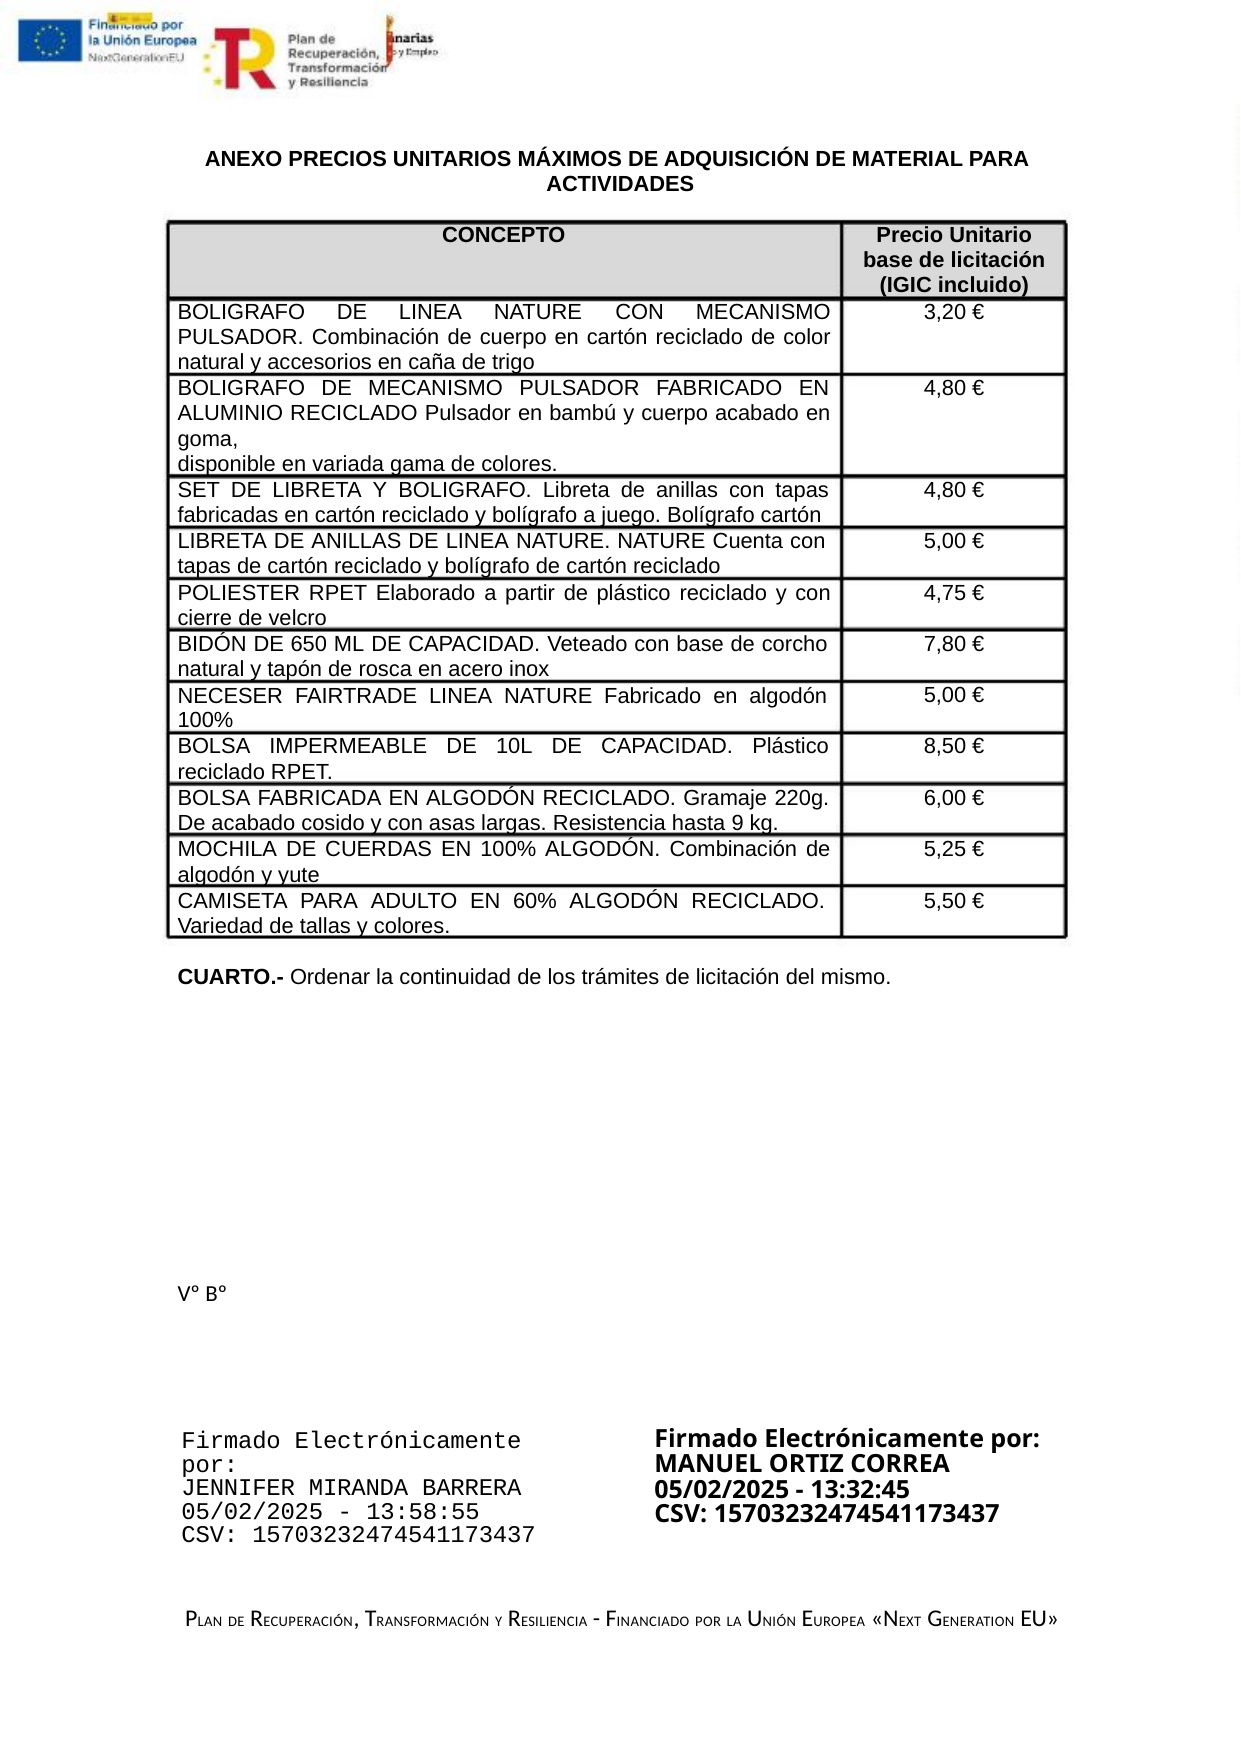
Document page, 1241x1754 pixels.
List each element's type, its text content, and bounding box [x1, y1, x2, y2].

text Variedad de tallas y colores. [177, 914, 855, 938]
text DE [337, 299, 392, 324]
text 4,75 € [923, 580, 1009, 605]
text 05/02/2025 - 13:32:45 [654, 1478, 983, 1500]
text goma, [177, 426, 855, 451]
text BOLSA IMPERMEABLE DE 10L DE CAPACIDAD. Plástico [177, 734, 855, 759]
text 8,50 € [923, 734, 1009, 759]
text base de licitación [863, 248, 1070, 273]
text CSV: 15703232474541173437 [181, 1521, 561, 1548]
text ACTIVIDADES [546, 172, 1061, 196]
text LIBRETA DE ANILLAS DE LINEA NATURE. NATURE Cuenta con [177, 529, 855, 553]
text reciclado RPET. [177, 759, 855, 784]
text PLAN DE RECUPERACIÓN, TRANSFORMACIÓN Y RESILIENCIA - FINANCIADO POR LA UNIÓN EUROPEA «NEXT GENERATION EU» [185, 1604, 1083, 1632]
text 4,80 € [923, 478, 1009, 502]
text por: [181, 1454, 546, 1474]
text MOCHILA DE CUERDAS EN 100% ALGODÓN. Combinación de [177, 837, 855, 862]
text 5/02/2025 - 13:58:55 [195, 1498, 504, 1521]
text CAMISETA PARA ADULTO EN 60% ALGODÓN RECICLADO. [177, 888, 855, 913]
text 6,00 € [923, 786, 1009, 810]
text 3,20 € [923, 299, 1009, 324]
text 0 [181, 1498, 195, 1521]
text 4,80 € [923, 376, 1009, 400]
text Vº Bº [177, 1279, 252, 1307]
text 5,00 € [923, 529, 1009, 553]
text natural y accesorios en caña de trigo [177, 350, 855, 374]
text CONCEPTO [442, 223, 584, 247]
text Firmado Electrónicamente [181, 1427, 546, 1454]
text BOLSA FABRICADA EN ALGODÓN RECICLADO. Gramaje 220g. [177, 786, 855, 810]
text NATURE [493, 299, 608, 324]
text Firmado Electrónicamente por: [654, 1425, 1048, 1453]
text CON [615, 299, 689, 324]
text 100% [177, 708, 258, 733]
text ANEXO PRECIOS UNITARIOS MÁXIMOS DE ADQUISICIÓN DE MATERIAL PARA [204, 146, 1061, 171]
text BOLIGRAFO DE MECANISMO PULSADOR FABRICADO EN [177, 376, 855, 400]
text 5,50 € [923, 888, 1009, 913]
text PULSADOR. Combinación de cuerpo en cartón reciclado de color [177, 324, 855, 349]
text BOLIGRAFO [177, 299, 330, 324]
text NECESER FAIRTRADE LINEA NATURE Fabricado en algodón [177, 683, 855, 708]
text ALUMINIO RECICLADO Pulsador en bambú y cuerpo acabado en [177, 401, 855, 426]
text CUARTO.- Ordenar la continuidad de los trámites de licitación del mismo. [177, 965, 917, 989]
text JENNIFER MIRANDA BARRERA [181, 1474, 546, 1501]
text CSV: 15703232474541173437 [654, 1500, 1024, 1528]
text tapas de cartón reciclado y bolígrafo de cartón reciclado [177, 554, 855, 579]
text 5,25 € [923, 837, 1009, 862]
text SET DE LIBRETA Y BOLIGRAFO. Libreta de anillas con tapas [177, 478, 855, 502]
text algodón y yute [177, 862, 855, 887]
text MANUEL ORTIZ CORREA [654, 1450, 983, 1478]
text (IGIC incluido) [879, 273, 1070, 298]
text 5,00 € [923, 683, 1009, 707]
text De acabado cosido y con asas largas. Resistencia hasta 9 kg. [177, 811, 855, 836]
text cierre de velcro [177, 606, 855, 630]
text disponible en variada gama de colores. [177, 451, 583, 476]
text fabricadas en cartón reciclado y bolígrafo a juego. Bolígrafo cartón [177, 503, 855, 527]
text POLIESTER RPET Elaborado a partir de plástico reciclado y con [177, 581, 855, 605]
text natural y tapón de rosca en acero inox [177, 657, 855, 682]
text 7,80 € [923, 632, 1009, 656]
text Precio Unitario [876, 223, 1070, 247]
text MECANISMO [696, 299, 855, 324]
text LINEA [399, 299, 487, 324]
text BIDÓN DE 650 ML DE CAPACIDAD. Veteado con base de corcho [177, 632, 855, 656]
